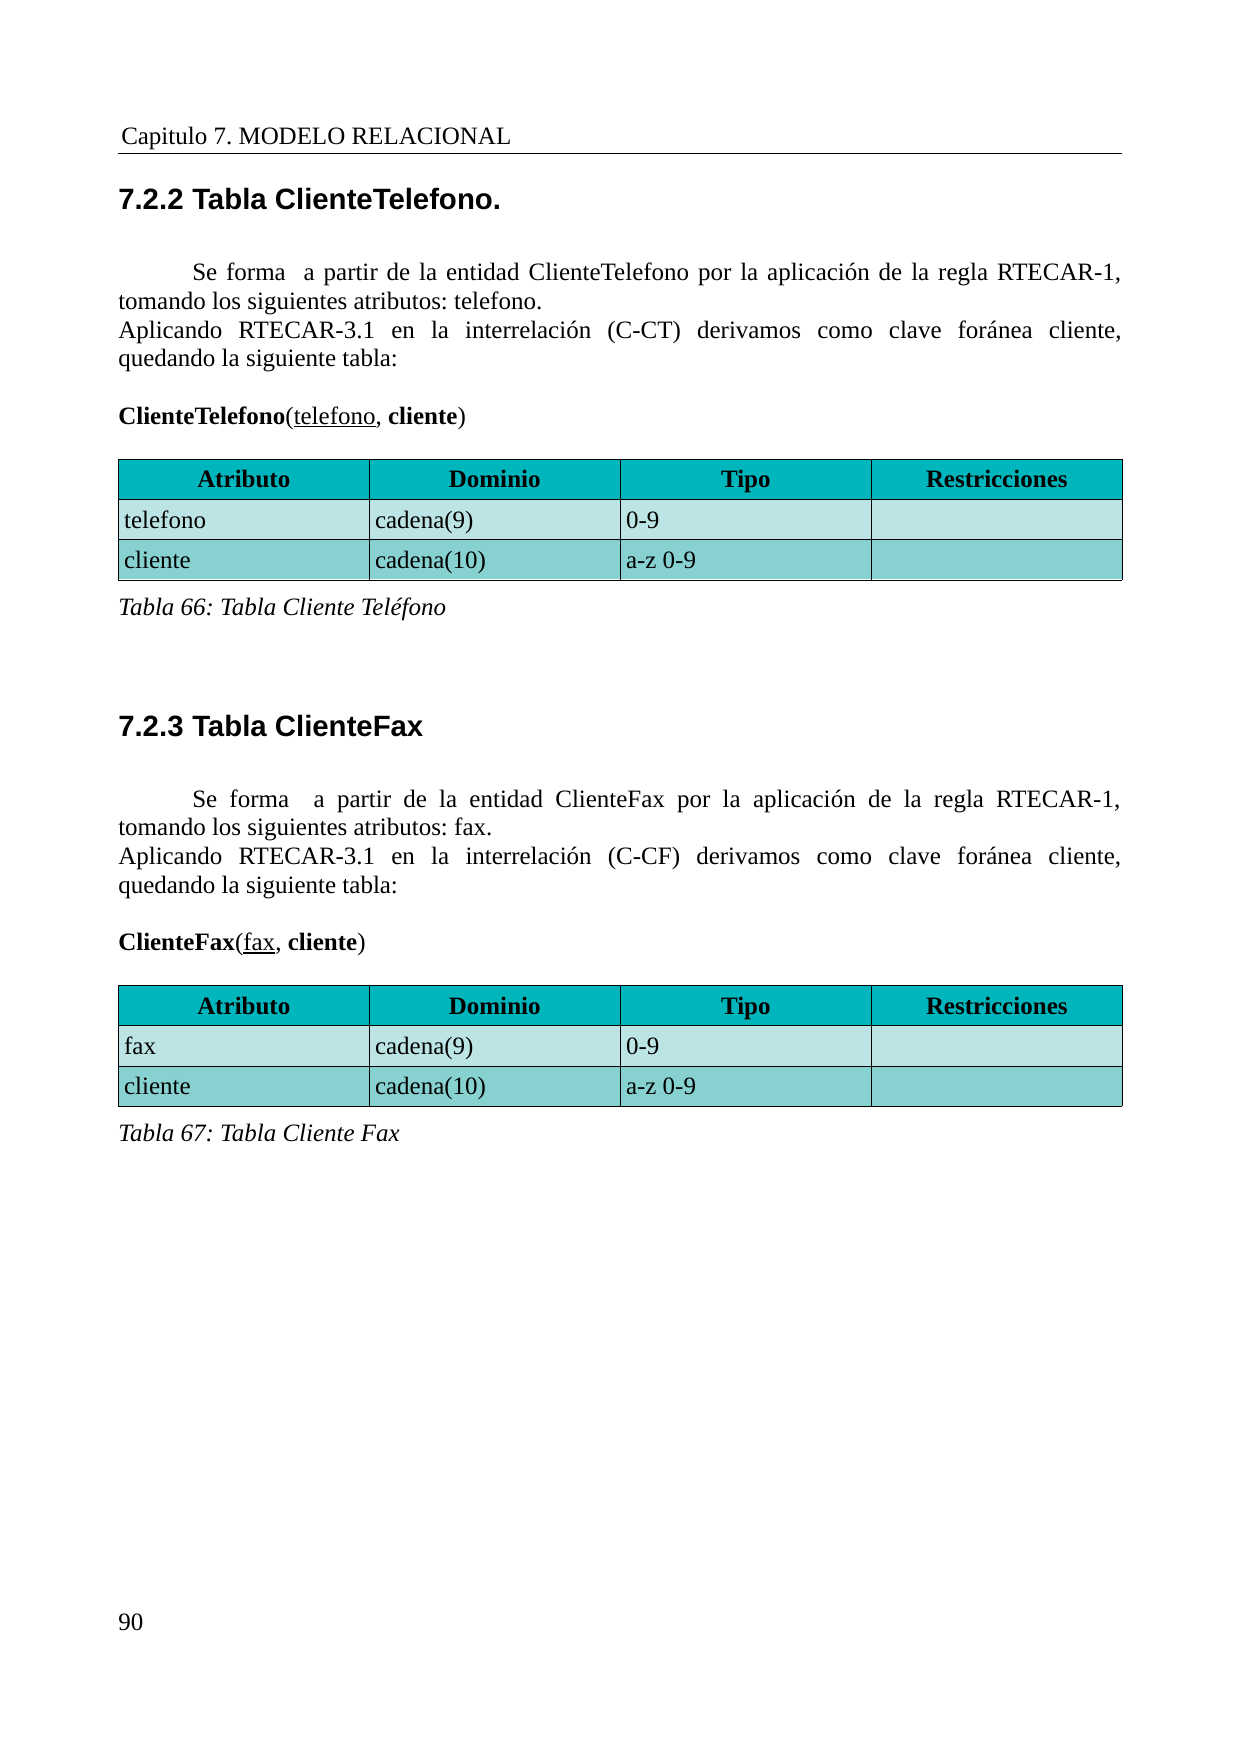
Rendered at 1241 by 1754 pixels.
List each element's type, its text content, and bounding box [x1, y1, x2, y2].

table_cell [872, 1067, 1122, 1106]
table_cell cadena(10) [370, 1067, 620, 1106]
text Aplicando RTECAR-3.1 en la interrelación (C-CT) derivamos como clave foránea cliente, quedando la siguiente tabla: [118, 315, 1122, 372]
table_cell 0-9 [621, 1026, 871, 1066]
table_cell cadena(9) [370, 500, 620, 539]
table_header Dominio [370, 460, 620, 499]
table_header Restricciones [872, 986, 1122, 1025]
table_cell cadena(9) [370, 1026, 620, 1066]
table_cell fax [119, 1026, 369, 1066]
table_header Atributo [119, 986, 369, 1025]
table_cell 0-9 [621, 500, 871, 539]
text Se forma a partir de la entidad ClienteTelefono por la aplicación de la regla RTECAR-1, tomando los siguientes atributos: telefono. [118, 257, 1122, 315]
text Se forma a partir de la entidad ClienteFax por la aplicación de la regla RTECAR-1, tomando los siguientes atributos: fax. [118, 784, 1122, 841]
table_cell cliente [119, 1067, 369, 1106]
table_cell [872, 500, 1122, 539]
text ClienteFax(fax, cliente) [118, 927, 1122, 956]
text ClienteTelefono(telefono, cliente) [118, 401, 1122, 430]
subtitle 7.2.3 Tabla ClienteFax [118, 709, 1122, 742]
table_cell [872, 540, 1122, 579]
table_header Tipo [621, 460, 871, 499]
text Tabla 67: Tabla Cliente Fax [118, 1118, 1122, 1147]
table_cell telefono [119, 500, 369, 539]
table_header Restricciones [872, 460, 1122, 499]
table_header Atributo [119, 460, 369, 499]
table_cell [872, 1026, 1122, 1066]
table_cell a-z 0-9 [621, 1067, 871, 1106]
table_header Tipo [621, 986, 871, 1025]
table_cell cliente [119, 540, 369, 579]
text Aplicando RTECAR-3.1 en la interrelación (C-CF) derivamos como clave foránea cliente, quedando la siguiente tabla: [118, 841, 1122, 899]
text Tabla 66: Tabla Cliente Teléfono [118, 592, 1122, 621]
subtitle 7.2.2 Tabla ClienteTelefono. [118, 182, 1122, 216]
table_cell a-z 0-9 [621, 540, 871, 579]
table_header Dominio [370, 986, 620, 1025]
table_cell cadena(10) [370, 540, 620, 579]
